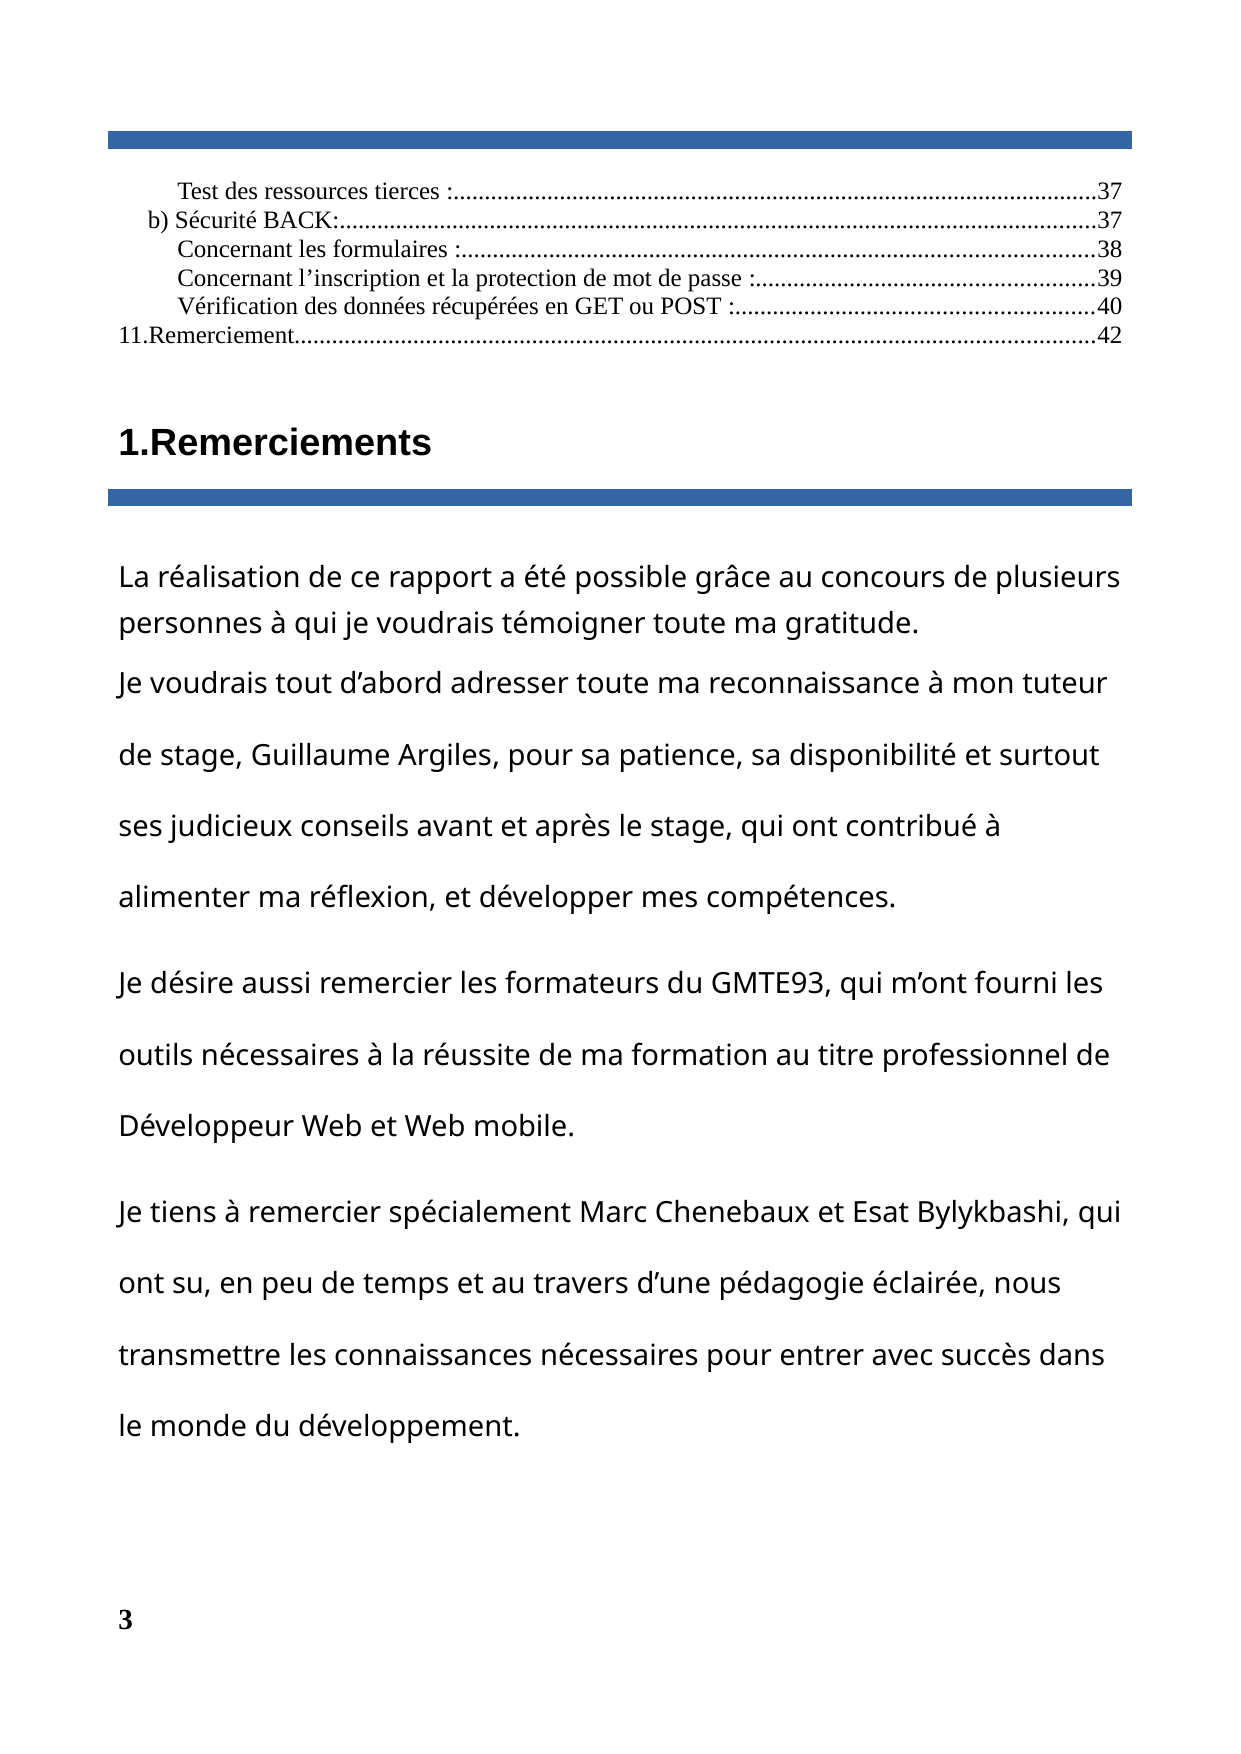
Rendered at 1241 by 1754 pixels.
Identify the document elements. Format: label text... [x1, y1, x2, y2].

text 11.Remerciement 42 [118, 320, 1122, 349]
text Je tiens à remercier spécialement Marc Chenebaux et Esat Bylykbashi, qui ont su, en peu de temps et au travers d’une pédagogie éclairée, nous transmettre les connaissances nécessaires pour entrer avec succès dans le monde du développement. [118, 1191, 1122, 1445]
subtitle 1.Remerciements [118, 419, 1122, 463]
text Concernant les formulaires : 38 [177, 234, 1122, 263]
text Je désire aussi remercier les formateurs du GMTE93, qui m’ont fourni les outils nécessaires à la réussite de ma formation au titre professionnel de Développeur Web et Web mobile. [118, 962, 1122, 1145]
text Je voudrais tout d’abord adresser toute ma reconnaissance à mon tuteur de stage, Guillaume Argiles, pour sa patience, sa disponibilité et surtout ses judicieux conseils avant et après le stage, qui ont contribué à alimenter ma réflexion, et développer mes compétences. [118, 662, 1122, 916]
text La réalisation de ce rapport a été possible grâce au concours de plusieurs personnes à qui je voudrais témoigner toute ma gratitude. [118, 557, 1122, 642]
text Vérification des données récupérées en GET ou POST : 40 [177, 291, 1122, 320]
text Concernant l’inscription et la protection de mot de passe : 39 [177, 263, 1122, 291]
text Test des ressources tierces : 37 [177, 176, 1122, 205]
text b) Sécurité BACK: 37 [148, 205, 1122, 234]
